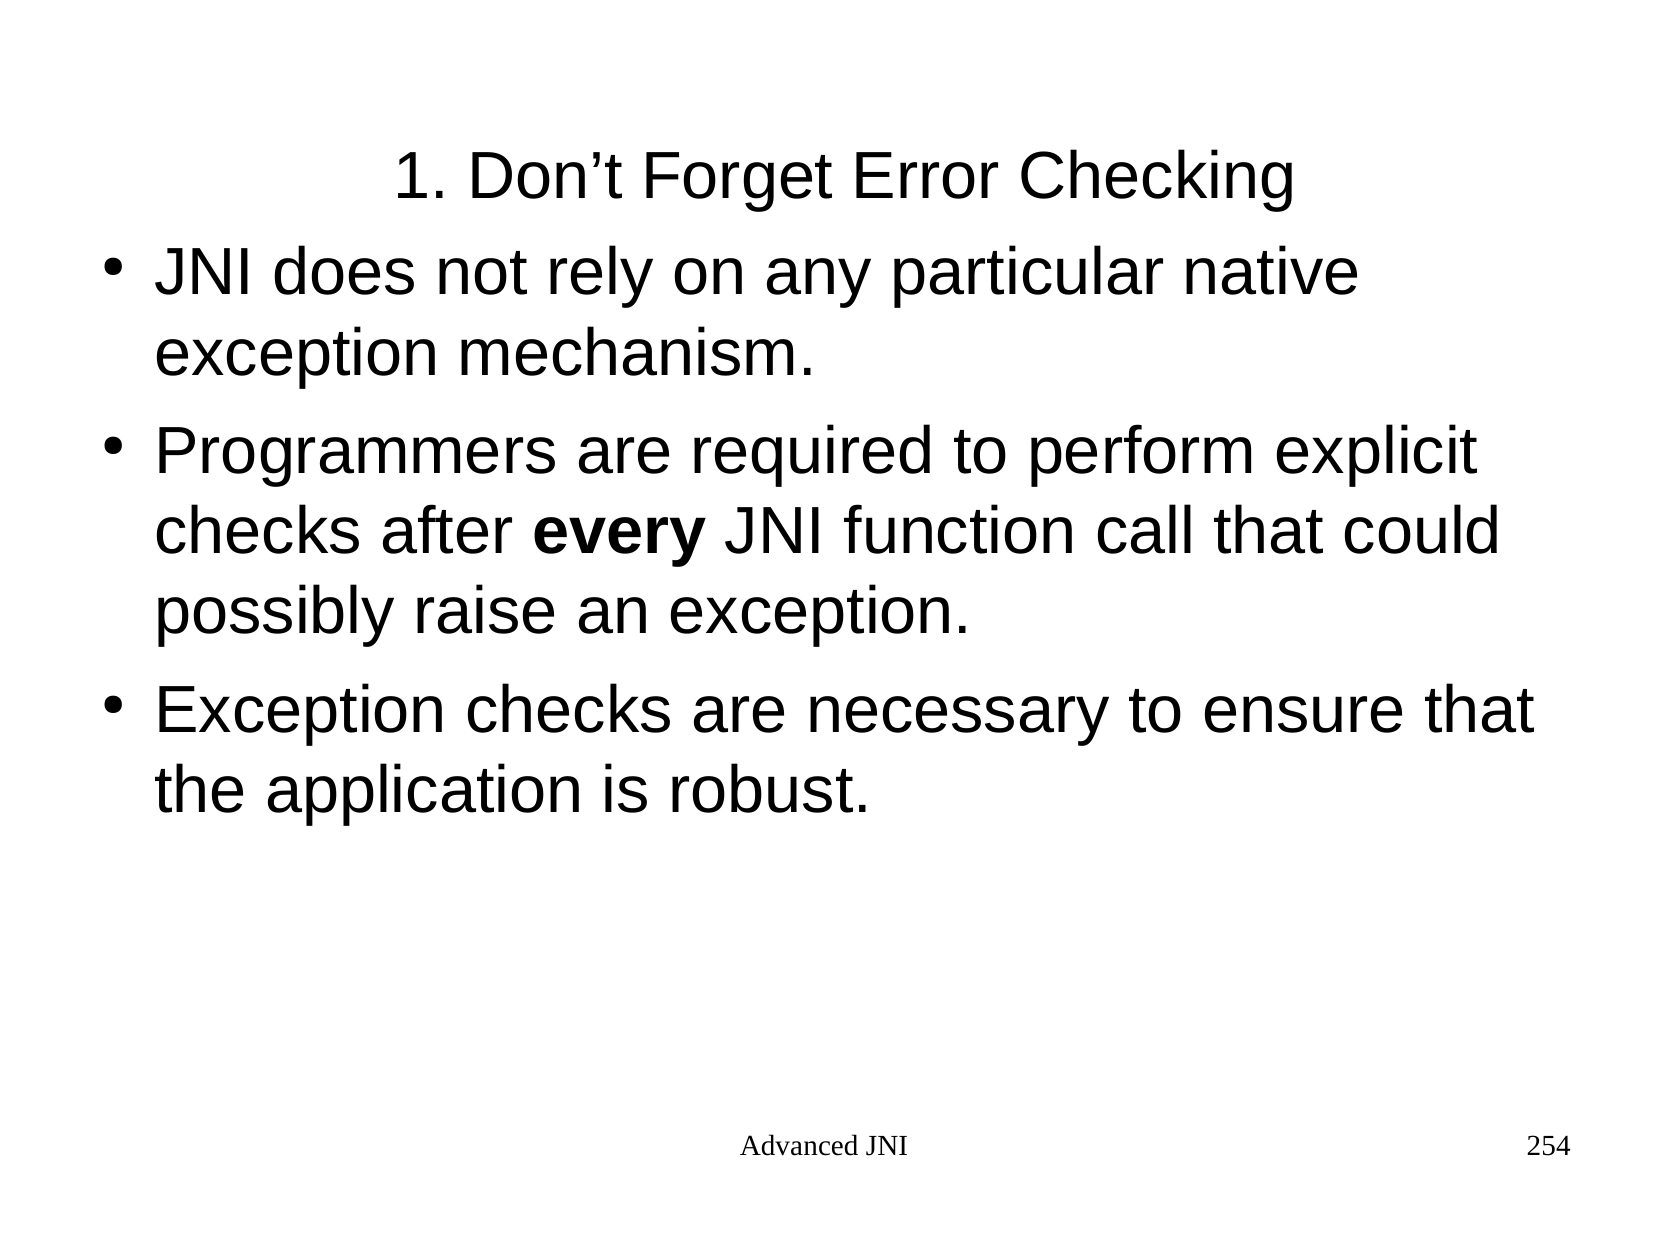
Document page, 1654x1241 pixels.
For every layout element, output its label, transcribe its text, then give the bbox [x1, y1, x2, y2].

title 1. Don’t Forget Error Checking [68, 119, 1599, 220]
list JNI does not rely on any particular native exception mechanism. Programmers are required to perform explicit checks after every JNI function call that could possibly raise an exception. Exception checks are necessary to ensure that the application is robust. [68, 220, 1599, 1130]
